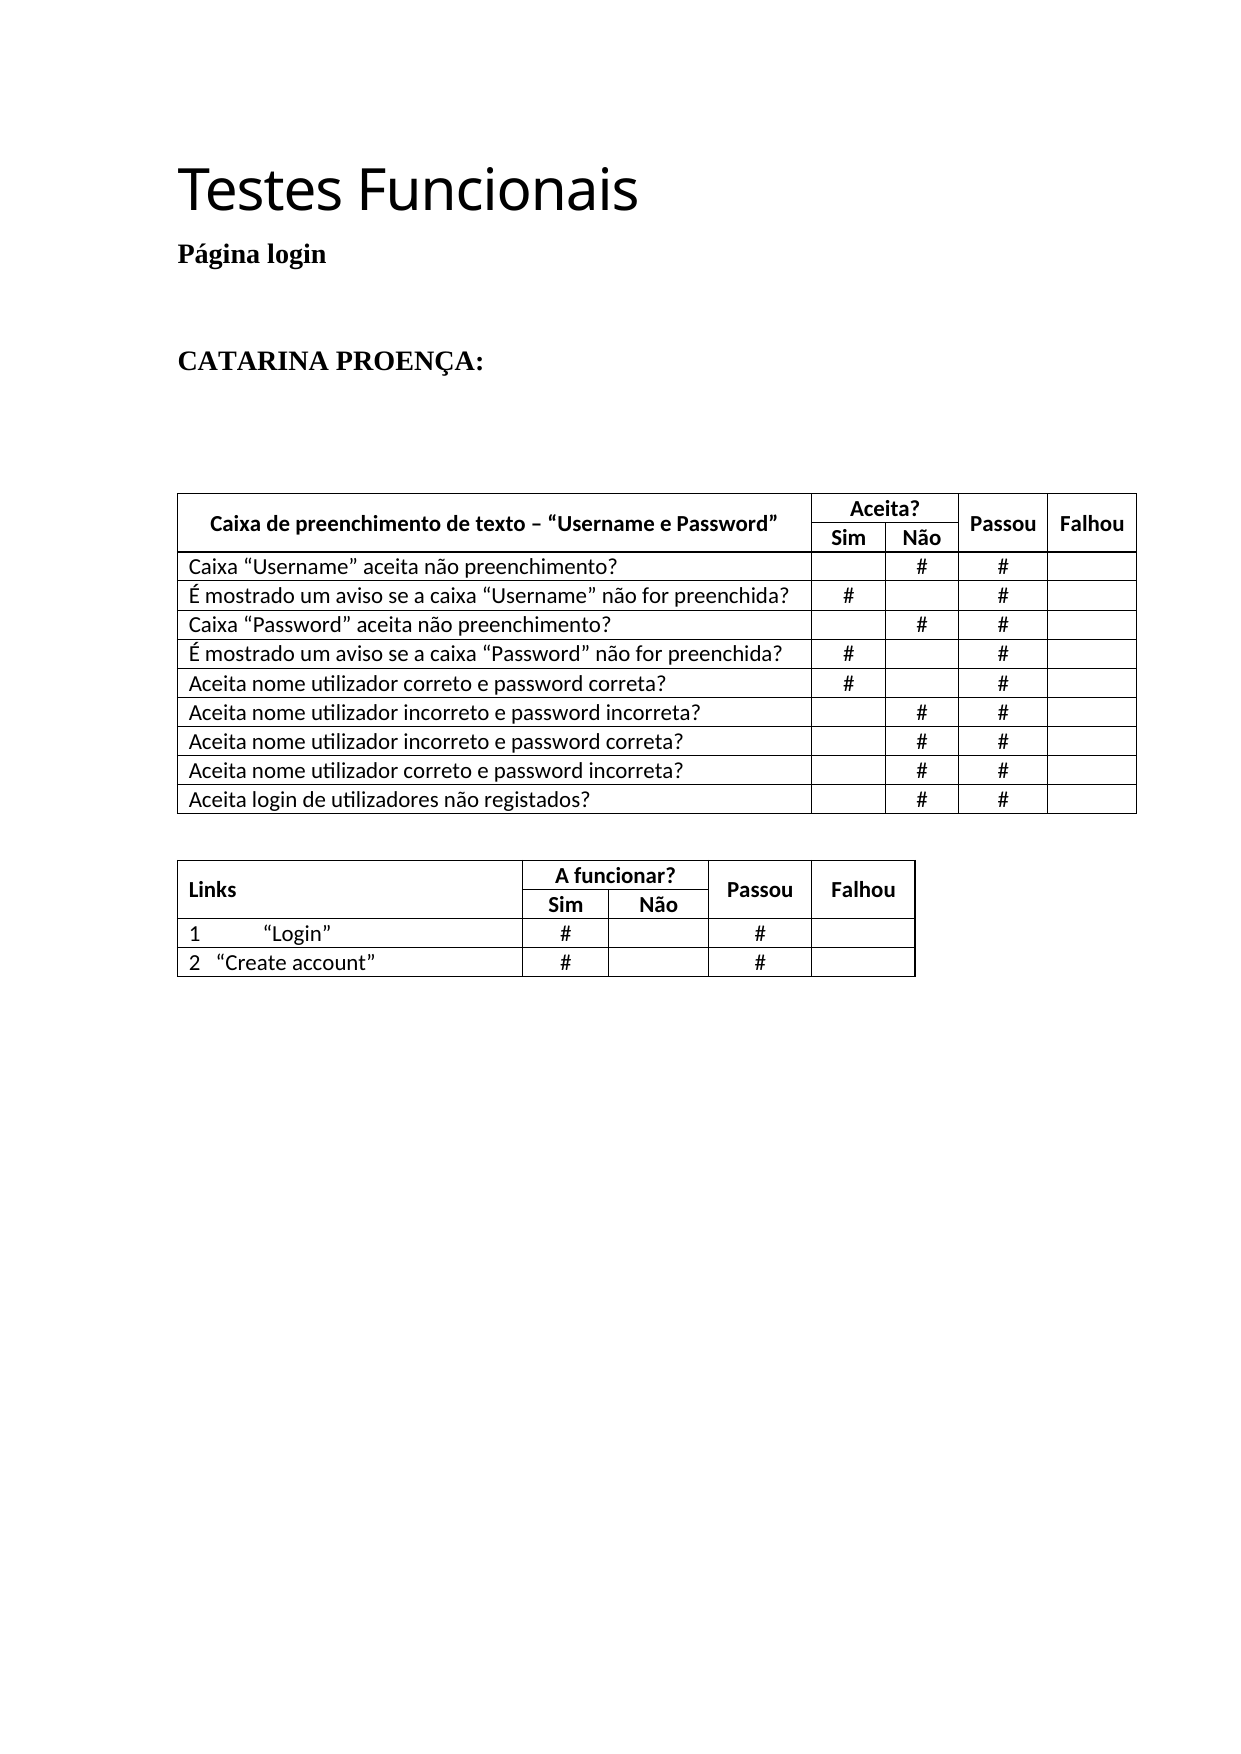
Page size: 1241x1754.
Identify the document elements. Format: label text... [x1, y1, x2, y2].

table_cell Aceita login de utilizadores não registados? [178, 785, 811, 813]
table_cell # [523, 948, 608, 976]
table_cell # [709, 919, 811, 947]
table_cell # [812, 669, 885, 697]
table_cell # [959, 611, 1047, 638]
table_cell [609, 919, 708, 947]
table_cell [886, 640, 958, 668]
table_cell É mostrado um aviso se a caixa “Username” não for preenchida? [178, 581, 811, 609]
table_cell [1048, 640, 1136, 668]
table_cell Aceita nome utilizador incorreto e password incorreta? [178, 698, 811, 726]
table_cell # [709, 948, 811, 976]
table_cell [1048, 785, 1136, 813]
table_header Links [178, 861, 522, 918]
table_cell [812, 919, 914, 947]
table_cell [1048, 669, 1136, 697]
table_cell [609, 948, 708, 976]
table_cell [812, 611, 885, 638]
table_cell Aceita nome utilizador correto e password incorreta? [178, 756, 811, 784]
table_cell # [959, 669, 1047, 697]
table_cell [812, 948, 914, 976]
table_cell # [959, 640, 1047, 668]
table_cell Sim [523, 890, 608, 918]
table_cell # [523, 919, 608, 947]
subtitle Página login [177, 237, 1063, 270]
table_cell Aceita nome utilizador correto e password correta? [178, 669, 811, 697]
table_cell [812, 756, 885, 784]
table_cell [1048, 553, 1136, 580]
table_cell Caixa “Password” aceita não preenchimento? [178, 611, 811, 638]
table_cell [1048, 698, 1136, 726]
table_cell # [886, 727, 958, 755]
table_cell # [812, 640, 885, 668]
table_cell # [886, 698, 958, 726]
subtitle CATARINA PROENÇA: [177, 344, 1063, 376]
table_cell Sim [812, 523, 885, 551]
text Testes Funcionais [177, 148, 1063, 227]
table_cell # [959, 785, 1047, 813]
table_cell “Login” [178, 919, 522, 947]
table_cell Caixa “Username” aceita não preenchimento? [178, 553, 811, 580]
table_cell # [886, 611, 958, 638]
table_cell [812, 698, 885, 726]
table_cell Não [609, 890, 708, 918]
table_cell [812, 553, 885, 580]
table_cell # [886, 756, 958, 784]
table_header Passou [959, 494, 1047, 551]
table_cell [1048, 727, 1136, 755]
table_cell Aceita nome utilizador incorreto e password correta? [178, 727, 811, 755]
table_header Caixa de preenchimento de texto – “Username e Password” [178, 494, 811, 551]
table_cell # [959, 727, 1047, 755]
table_cell # [812, 581, 885, 609]
table_cell # [959, 553, 1047, 580]
table_header Falhou [1048, 494, 1136, 551]
table_header Falhou [812, 861, 914, 918]
table_cell [1048, 581, 1136, 609]
table_cell [812, 785, 885, 813]
table_cell [886, 669, 958, 697]
table_cell [1048, 611, 1136, 638]
table_cell Não [886, 523, 958, 551]
table_cell # [886, 785, 958, 813]
table_cell [1048, 756, 1136, 784]
table_header Passou [709, 861, 811, 918]
table_cell É mostrado um aviso se a caixa “Password” não for preenchida? [178, 640, 811, 668]
table_cell # [959, 756, 1047, 784]
table_header A funcionar? [523, 861, 708, 889]
table_cell 2 “Create account” [178, 948, 522, 976]
table_header Aceita? [812, 494, 958, 522]
table_cell [886, 581, 958, 609]
table_cell # [959, 581, 1047, 609]
table_cell # [886, 553, 958, 580]
table_cell # [959, 698, 1047, 726]
table_cell [812, 727, 885, 755]
